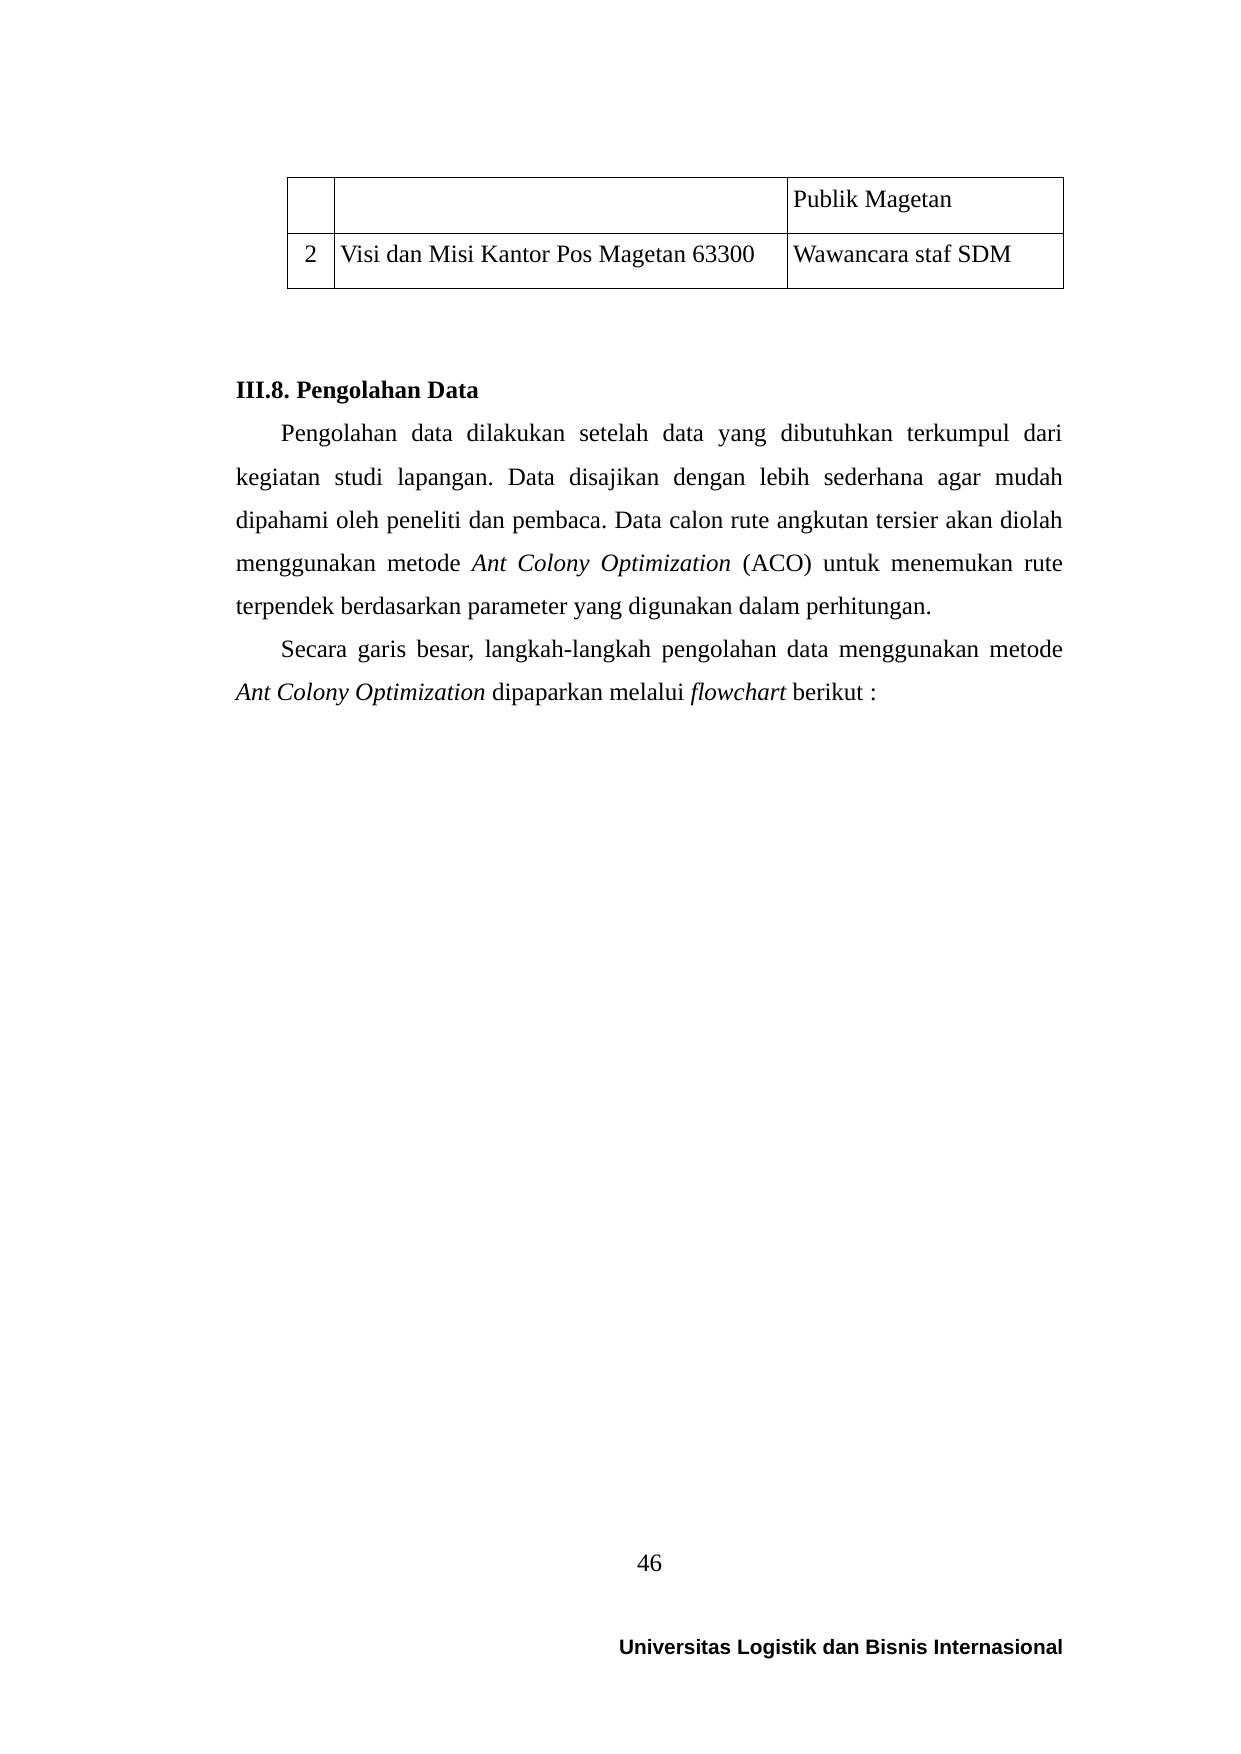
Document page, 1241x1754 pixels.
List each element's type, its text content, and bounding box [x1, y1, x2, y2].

table_cell [288, 178, 334, 232]
table_cell Visi dan Misi Kantor Pos Magetan 63300 [335, 234, 787, 288]
table_cell Wawancara staf SDM [788, 234, 1063, 288]
text Pengolahan data dilakukan setelah data yang dibutuhkan terkumpul dari kegiatan studi lapangan. Data disajikan dengan lebih sederhana agar mudah dipahami oleh peneliti dan pembaca. Data calon rute angkutan tersier akan diolah menggunakan metode Ant Colony Optimization (ACO) untuk menemukan rute terpendek berdasarkan parameter yang digunakan dalam perhitungan. [236, 418, 1063, 620]
subtitle Pengolahan data [236, 375, 1063, 404]
table_cell [335, 178, 787, 232]
table_cell Publik Magetan [788, 178, 1063, 232]
table_cell 2 [288, 234, 334, 288]
text Secara garis besar, langkah-langkah pengolahan data menggunakan metode Ant Colony Optimization dipaparkan melalui flowchart berikut : [236, 634, 1063, 706]
